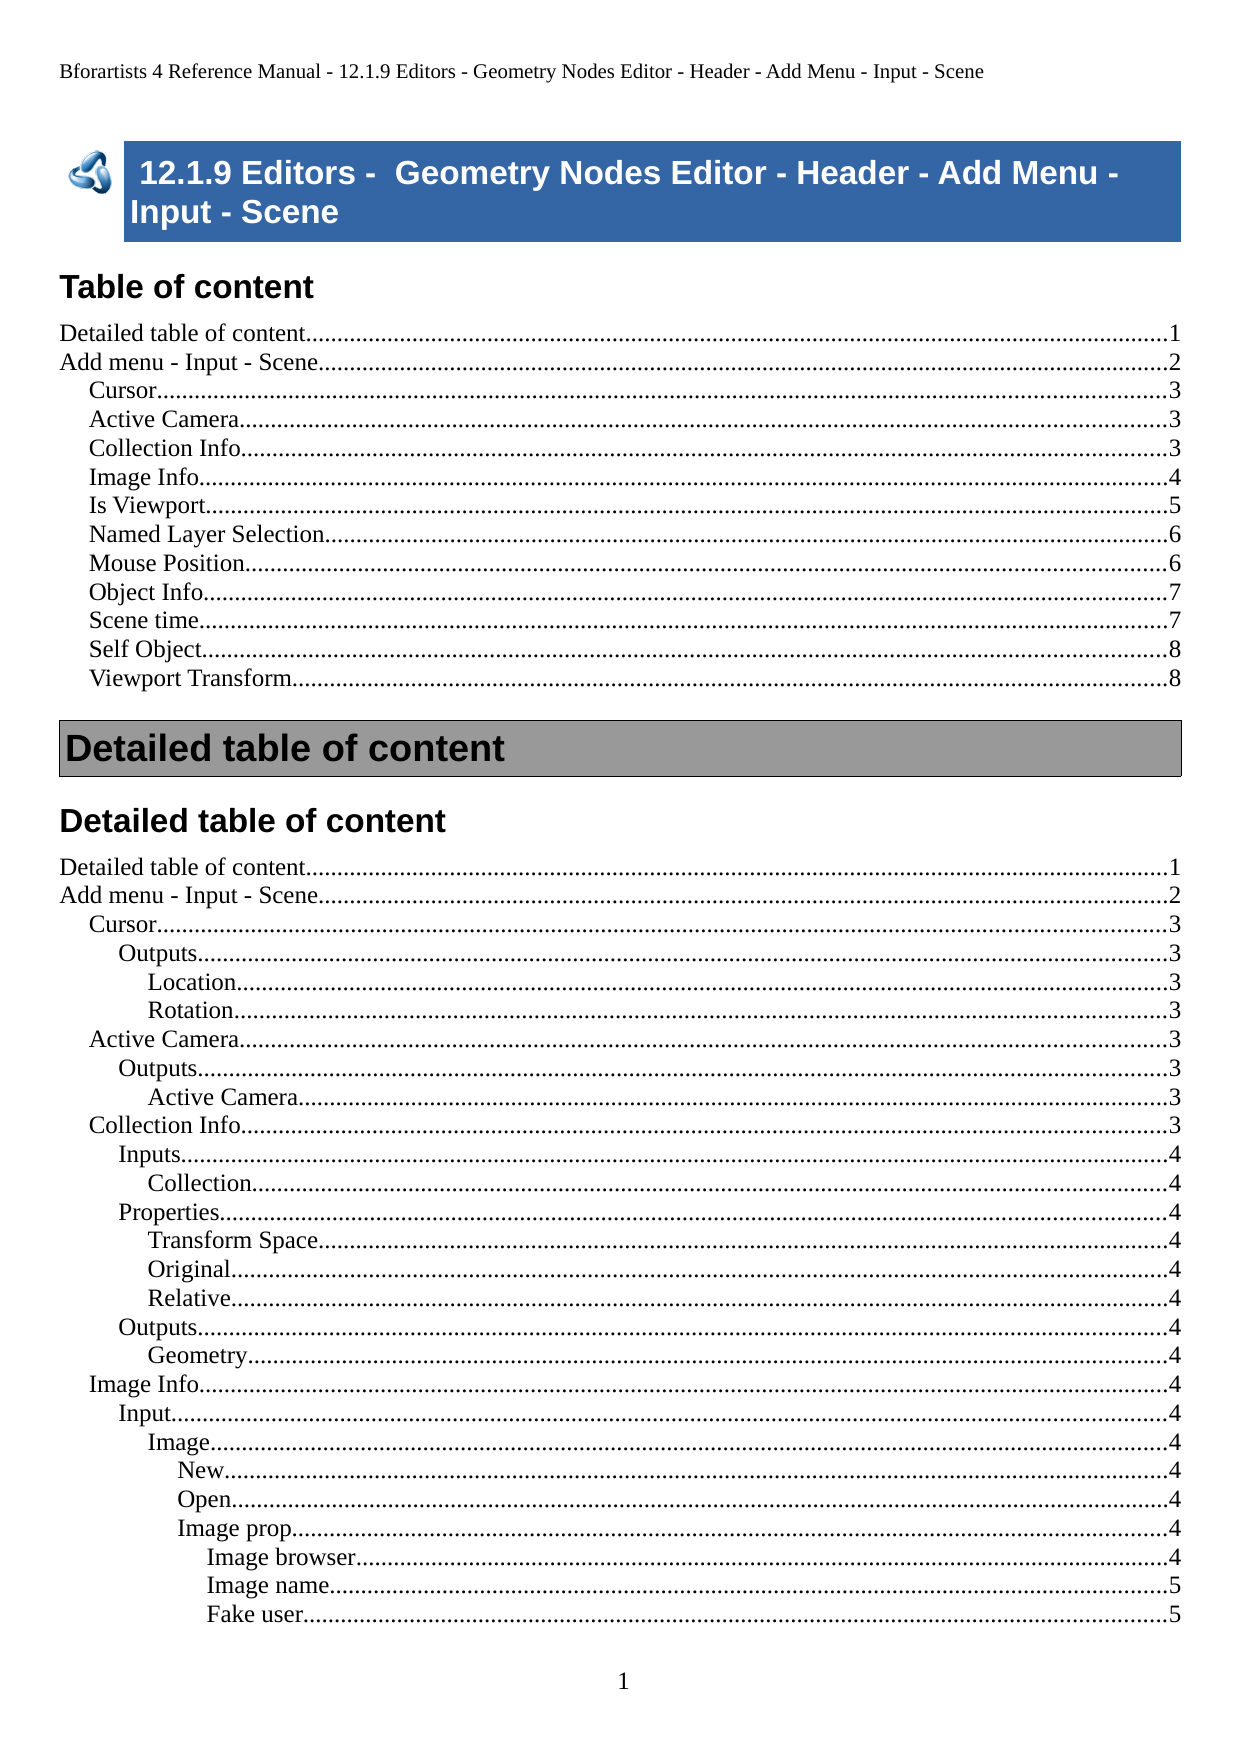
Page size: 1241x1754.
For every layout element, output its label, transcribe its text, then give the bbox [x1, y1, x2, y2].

table_header Detailed table of content [60, 721, 1181, 776]
text Outputs 3 [118, 1053, 1181, 1082]
text Image prop 4 [177, 1513, 1181, 1542]
text Add menu - Input - Scene 2 [59, 347, 1181, 375]
text Image Info 4 [88, 1369, 1181, 1398]
text Outputs 4 [118, 1312, 1181, 1340]
text Detailed table of content 1 [59, 852, 1181, 880]
text Original 4 [147, 1254, 1181, 1283]
text Rotation 3 [147, 995, 1181, 1024]
text Image Info 4 [88, 462, 1181, 490]
text Active Camera 3 [88, 1024, 1181, 1053]
text Cursor 3 [88, 375, 1181, 404]
text Active Camera 3 [88, 404, 1181, 433]
text Detailed table of content 1 [59, 318, 1181, 347]
table_header [59, 141, 124, 242]
table_header 12.1.9 Editors - Geometry Nodes Editor - Header - Add Menu - Input - Scene [124, 141, 1181, 242]
text Add menu - Input - Scene 2 [59, 880, 1181, 909]
text Is Viewport 5 [88, 490, 1181, 519]
text Relative 4 [147, 1283, 1181, 1312]
text Mouse Position 6 [88, 548, 1181, 577]
text New 4 [177, 1455, 1181, 1484]
text Location 3 [147, 967, 1181, 995]
picture [65, 147, 114, 197]
text Scene time 7 [88, 605, 1181, 634]
text Collection Info 3 [88, 1110, 1181, 1139]
text Fake user 5 [206, 1599, 1181, 1628]
text Viewport Transform 8 [88, 663, 1181, 692]
text Image name 5 [206, 1570, 1181, 1599]
text Transform Space 4 [147, 1225, 1181, 1254]
text Image 4 [147, 1427, 1181, 1455]
text Outputs 3 [118, 938, 1181, 967]
subtitle Detailed table of content [59, 801, 1181, 839]
text Inputs 4 [118, 1139, 1181, 1168]
text Self Object 8 [88, 634, 1181, 663]
text Input 4 [118, 1398, 1181, 1427]
text Image browser 4 [206, 1542, 1181, 1570]
text Cursor 3 [88, 909, 1181, 938]
text Active Camera 3 [147, 1082, 1181, 1110]
text Geometry 4 [147, 1340, 1181, 1369]
text Named Layer Selection 6 [88, 519, 1181, 548]
subtitle Table of content [59, 267, 1181, 305]
text Open 4 [177, 1484, 1181, 1513]
text Properties 4 [118, 1197, 1181, 1225]
text Collection Info 3 [88, 433, 1181, 462]
text Collection 4 [147, 1168, 1181, 1197]
text Object Info 7 [88, 577, 1181, 605]
